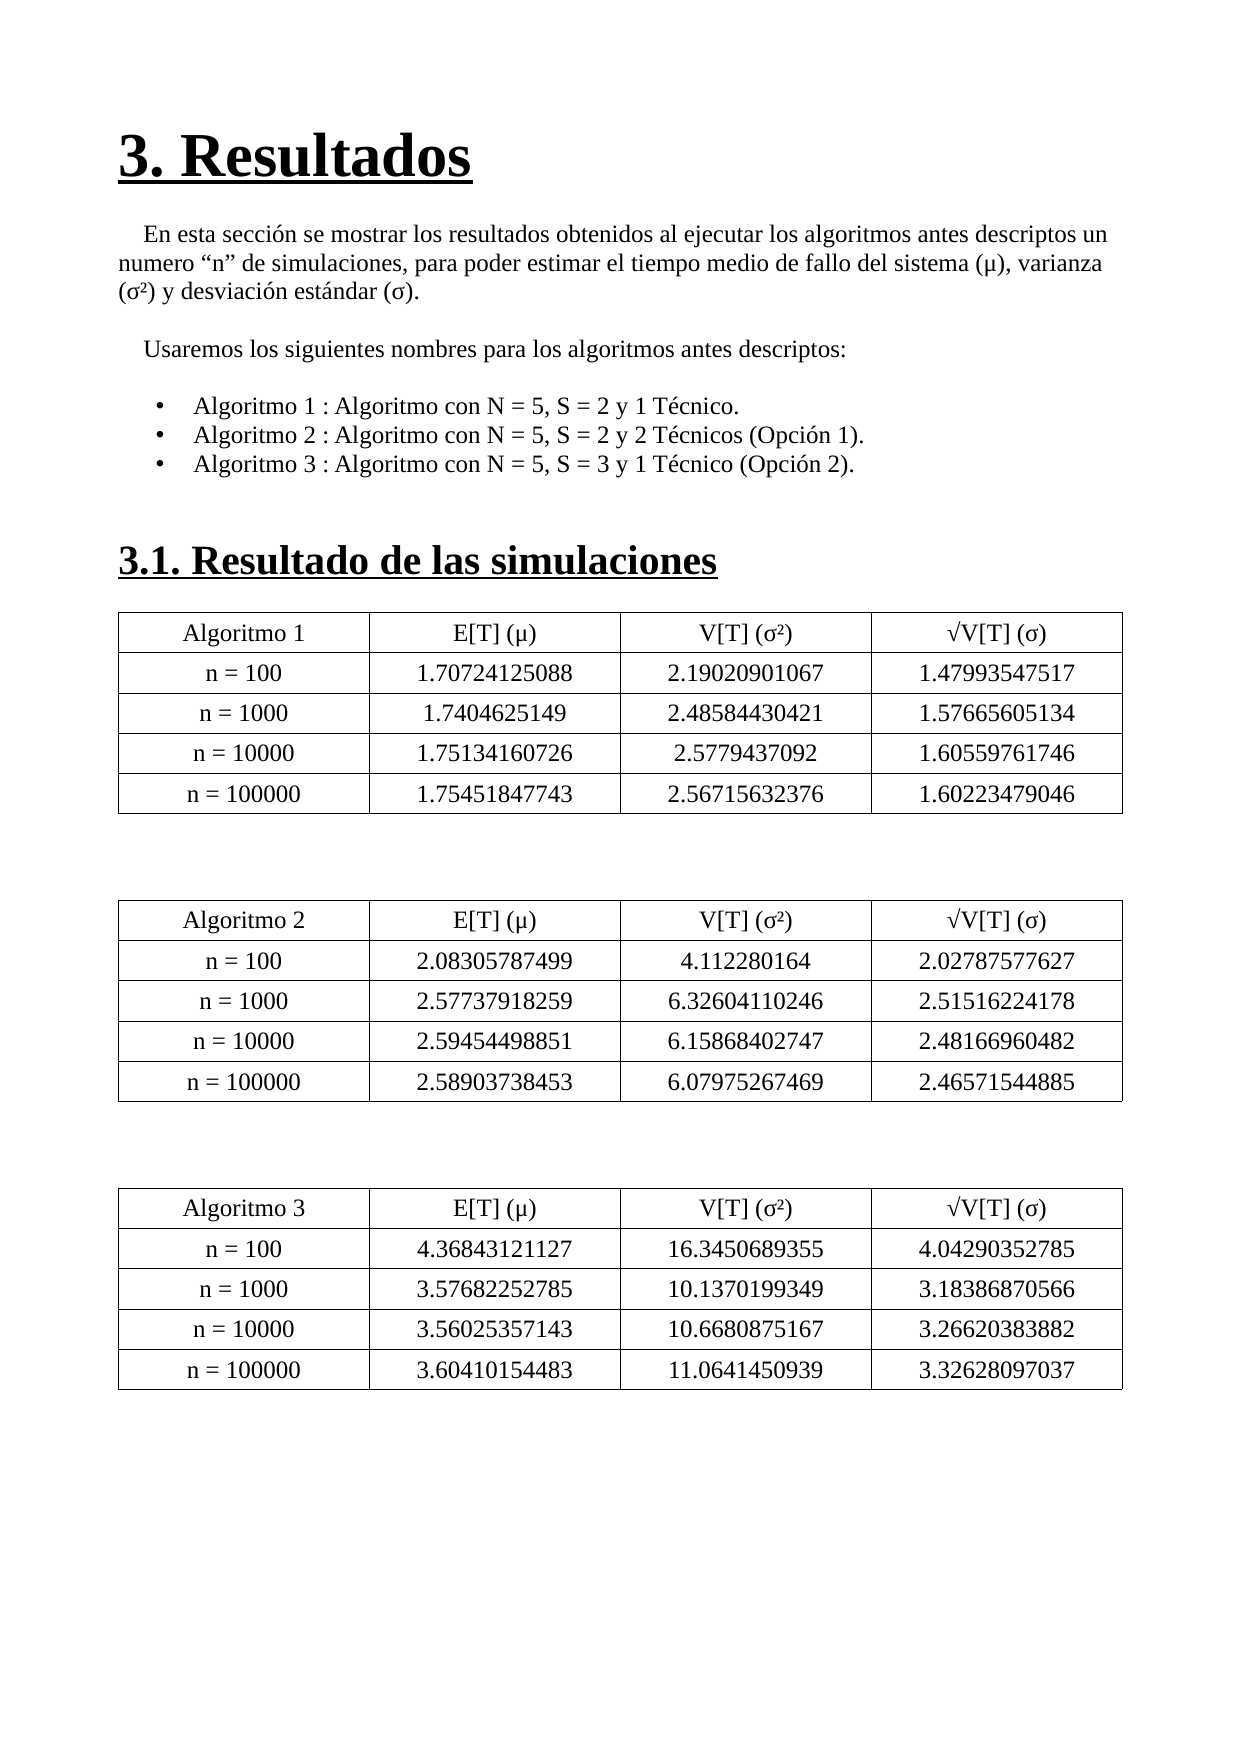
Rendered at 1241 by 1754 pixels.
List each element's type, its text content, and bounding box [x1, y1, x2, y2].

table_cell 6.32604110246 [621, 981, 871, 1021]
table_cell 1.7404625149 [370, 694, 620, 733]
table_cell n = 1000 [119, 1269, 369, 1308]
table_header E[T] (μ) [370, 1189, 620, 1228]
table_header V[T] (σ²) [621, 1189, 871, 1228]
table_cell 4.36843121127 [370, 1229, 620, 1268]
table_cell 1.75451847743 [370, 774, 620, 813]
table_header Algoritmo 3 [119, 1189, 369, 1228]
text En esta sección se mostrar los resultados obtenidos al ejecutar los algoritmos antes descriptos un numero “n” de simulaciones, para poder estimar el tiempo medio de fallo del sistema (μ), varianza (σ²) y desviación estándar (σ). [118, 219, 1122, 305]
table_header V[T] (σ²) [621, 901, 871, 940]
table_cell 3.18386870566 [872, 1269, 1122, 1308]
list Algoritmo 2 : Algoritmo con N = 5, S = 2 y 2 Técnicos (Opción 1). [156, 420, 1122, 449]
table_cell n = 100000 [119, 1062, 369, 1101]
table_cell 2.57737918259 [370, 981, 620, 1021]
table_header √V[T] (σ) [872, 613, 1122, 652]
table_header √V[T] (σ) [872, 1189, 1122, 1228]
table_cell n = 100 [119, 1229, 369, 1268]
table_cell 2.46571544885 [872, 1062, 1122, 1101]
table_cell 2.51516224178 [872, 981, 1122, 1021]
table_cell 2.58903738453 [370, 1062, 620, 1101]
table_cell n = 10000 [119, 1022, 369, 1061]
table_cell 3.32628097037 [872, 1350, 1122, 1389]
table_cell 2.08305787499 [370, 941, 620, 980]
table_cell 11.0641450939 [621, 1350, 871, 1389]
table_cell 10.6680875167 [621, 1310, 871, 1349]
table_cell 1.70724125088 [370, 653, 620, 692]
table_cell 2.5779437092 [621, 734, 871, 773]
table_cell 1.47993547517 [872, 653, 1122, 692]
table_cell 1.60223479046 [872, 774, 1122, 813]
table_cell 6.07975267469 [621, 1062, 871, 1101]
table_cell n = 1000 [119, 694, 369, 733]
table_header Algoritmo 2 [119, 901, 369, 940]
table_cell 3.60410154483 [370, 1350, 620, 1389]
table_cell 1.75134160726 [370, 734, 620, 773]
table_cell n = 100000 [119, 1350, 369, 1389]
table_cell n = 100000 [119, 774, 369, 813]
table_cell 4.112280164 [621, 941, 871, 980]
table_cell 1.60559761746 [872, 734, 1122, 773]
table_cell 6.15868402747 [621, 1022, 871, 1061]
table_cell 2.48584430421 [621, 694, 871, 733]
table_cell 2.02787577627 [872, 941, 1122, 980]
table_cell n = 100 [119, 653, 369, 692]
text 3.1. Resultado de las simulaciones [118, 535, 1122, 583]
table_cell 4.04290352785 [872, 1229, 1122, 1268]
table_header Algoritmo 1 [119, 613, 369, 652]
table_header V[T] (σ²) [621, 613, 871, 652]
table_cell n = 10000 [119, 1310, 369, 1349]
table_cell n = 1000 [119, 981, 369, 1021]
table_cell 3.56025357143 [370, 1310, 620, 1349]
table_cell 3.26620383882 [872, 1310, 1122, 1349]
list Algoritmo 3 : Algoritmo con N = 5, S = 3 y 1 Técnico (Opción 2). [156, 449, 1122, 478]
table_cell 2.48166960482 [872, 1022, 1122, 1061]
text Usaremos los siguientes nombres para los algoritmos antes descriptos: [118, 334, 1122, 363]
table_header √V[T] (σ) [872, 901, 1122, 940]
table_cell n = 100 [119, 941, 369, 980]
list Algoritmo 1 : Algoritmo con N = 5, S = 2 y 1 Técnico. [156, 391, 1122, 420]
table_header E[T] (μ) [370, 901, 620, 940]
table_cell 3.57682252785 [370, 1269, 620, 1308]
table_cell 1.57665605134 [872, 694, 1122, 733]
table_cell n = 10000 [119, 734, 369, 773]
table_cell 2.59454498851 [370, 1022, 620, 1061]
text 3. Resultados [118, 118, 1122, 190]
table_cell 10.1370199349 [621, 1269, 871, 1308]
table_cell 2.19020901067 [621, 653, 871, 692]
table_header E[T] (μ) [370, 613, 620, 652]
table_cell 16.3450689355 [621, 1229, 871, 1268]
table_cell 2.56715632376 [621, 774, 871, 813]
